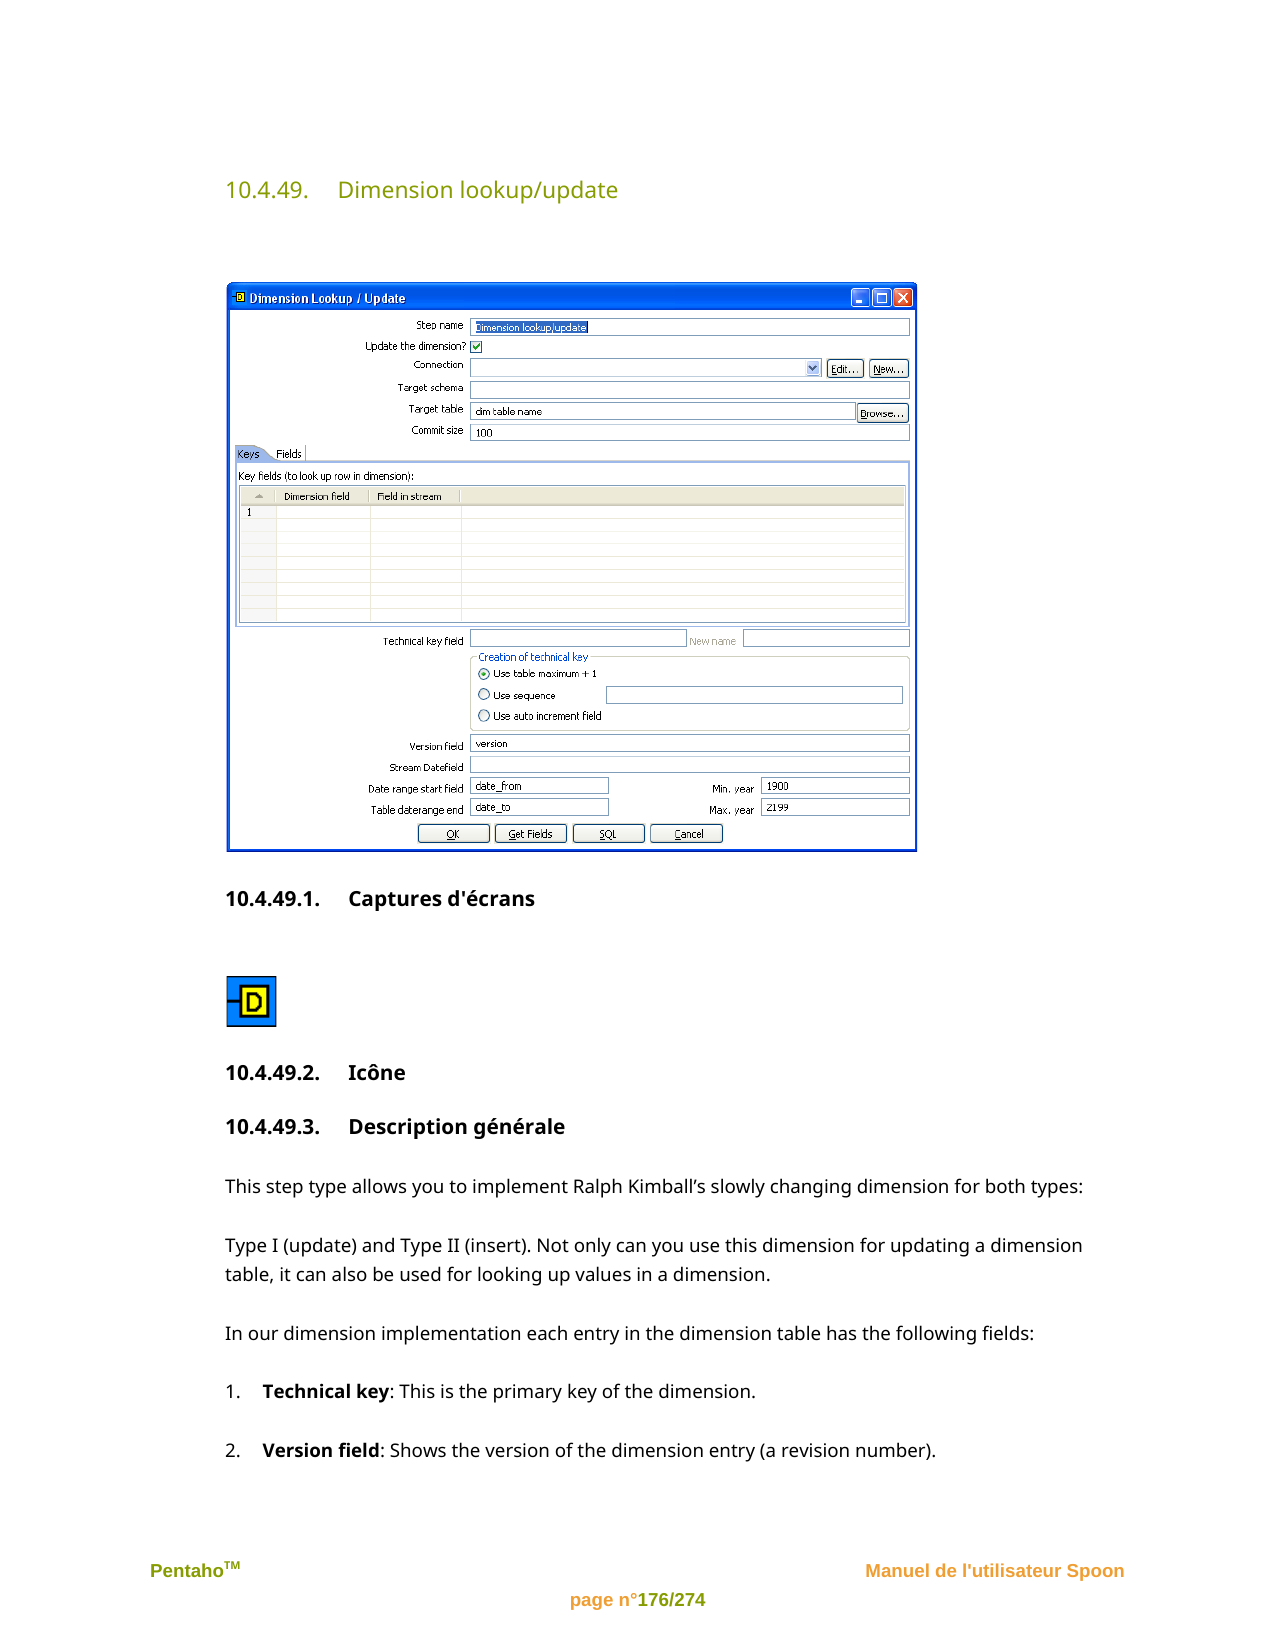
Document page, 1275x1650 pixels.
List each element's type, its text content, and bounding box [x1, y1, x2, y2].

list Version field: Shows the version of the dimension entry (a revision number). [225, 1434, 1125, 1463]
subtitle Icône [225, 937, 1125, 1086]
picture [226, 976, 277, 1027]
list Technical key: This is the primary key of the dimension. [225, 1375, 1125, 1404]
text In our dimension implementation each entry in the dimension table has the following fields: [225, 1317, 1125, 1346]
picture [226, 282, 918, 852]
text This step type allows you to implement Ralph Kimball’s slowly changing dimension for both types: [225, 1170, 1125, 1199]
subtitle Description générale [225, 1111, 1125, 1141]
text Type I (update) and Type II (insert). Not only can you use this dimension for updating a dimension table, it can also be used for looking up values in a dimension. [225, 1229, 1125, 1287]
subtitle Captures d'écrans [225, 229, 1125, 912]
subtitle Dimension lookup/update [225, 175, 1125, 204]
